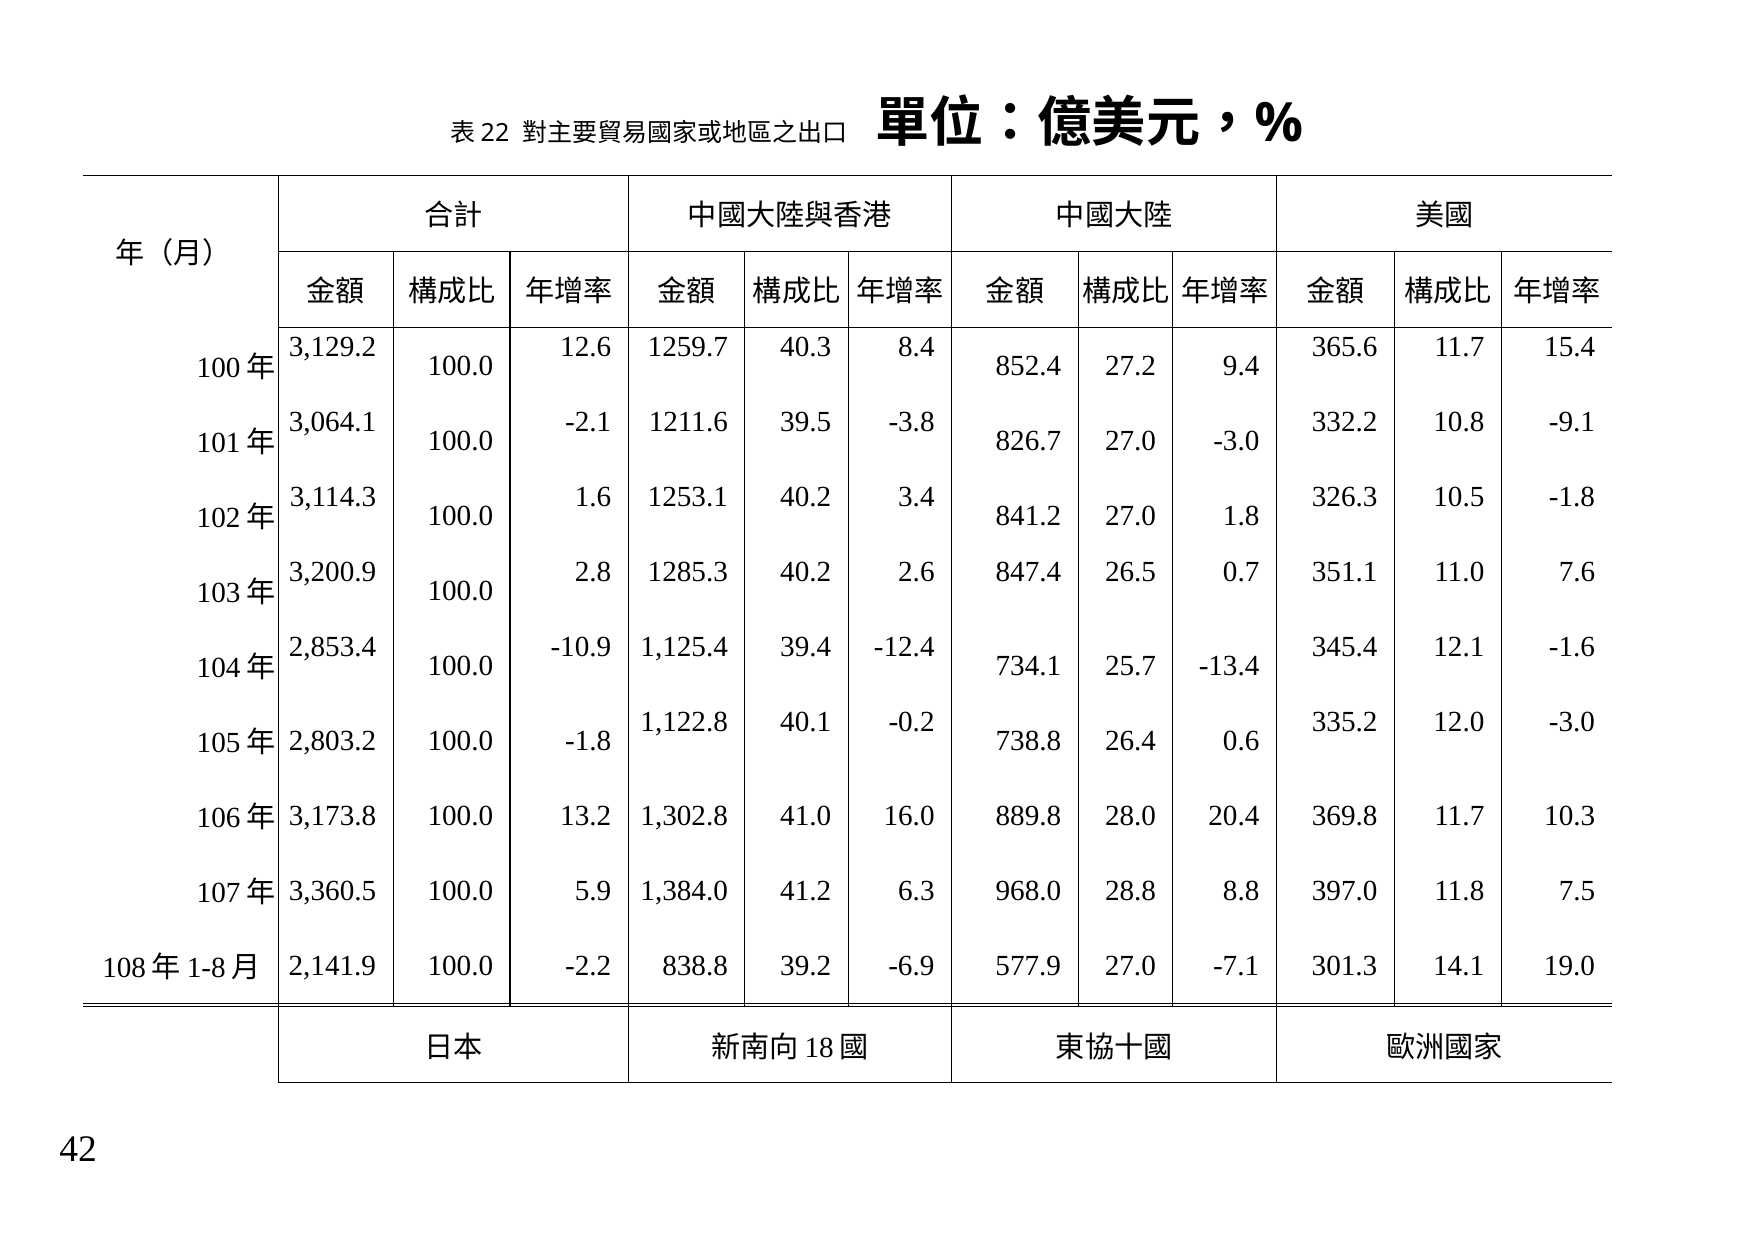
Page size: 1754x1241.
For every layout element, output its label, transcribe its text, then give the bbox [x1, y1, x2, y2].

table_cell 3,173.8 [279, 778, 393, 853]
table_cell 26.4 [1079, 703, 1172, 778]
table_cell 構成比 [1079, 252, 1172, 327]
table_cell 12.1 [1395, 628, 1501, 703]
table_cell 968.0 [952, 853, 1078, 928]
table_cell 102年 [83, 478, 278, 553]
table_cell 100.0 [394, 478, 509, 553]
table_cell -1.8 [1502, 478, 1612, 553]
table_cell 金額 [279, 252, 393, 327]
table_cell 39.2 [745, 928, 848, 1003]
table_cell 351.1 [1277, 553, 1394, 628]
table_cell 27.2 [1079, 328, 1172, 403]
table_cell 2,803.2 [279, 703, 393, 778]
table_cell 3,114.3 [279, 478, 393, 553]
table_header 合計 [279, 176, 628, 251]
table_cell 10.5 [1395, 478, 1501, 553]
table_cell 年增率 [849, 252, 951, 327]
table_cell 26.5 [1079, 553, 1172, 628]
table_cell 39.4 [745, 628, 848, 703]
table_cell 10.8 [1395, 403, 1501, 478]
table_cell -2.1 [511, 403, 628, 478]
table_cell 2.6 [849, 553, 951, 628]
table_cell 12.0 [1395, 703, 1501, 778]
table_cell 構成比 [745, 252, 848, 327]
table_cell 11.7 [1395, 778, 1501, 853]
table_cell 104年 [83, 628, 278, 703]
table_cell -6.9 [849, 928, 951, 1003]
table_cell 14.1 [1395, 928, 1501, 1003]
table_cell 826.7 [952, 403, 1078, 478]
table_cell 5.9 [511, 853, 628, 928]
table_cell 13.2 [511, 778, 628, 853]
table_header 中國大陸與香港 [629, 176, 951, 251]
table_cell 1,302.8 [629, 778, 744, 853]
table_cell 40.3 [745, 328, 848, 403]
table_cell 8.8 [1173, 853, 1276, 928]
table_cell 100年 [83, 327, 278, 403]
table_cell 27.0 [1079, 403, 1172, 478]
table_cell 852.4 [952, 328, 1078, 403]
table_cell 15.4 [1502, 328, 1612, 403]
table_cell 7.6 [1502, 553, 1612, 628]
table_cell 1.6 [511, 478, 628, 553]
table_cell 100.0 [394, 403, 509, 478]
table_cell 11.0 [1395, 553, 1501, 628]
table_cell 734.1 [952, 628, 1078, 703]
table_cell 738.8 [952, 703, 1078, 778]
table_cell 2.8 [511, 553, 628, 628]
table_cell 2,141.9 [279, 928, 393, 1003]
table_cell -9.1 [1502, 403, 1612, 478]
table_cell 構成比 [1395, 252, 1501, 327]
table_cell -3.0 [1173, 403, 1276, 478]
table_cell -0.2 [849, 703, 951, 778]
table_cell 1.8 [1173, 478, 1276, 553]
table_cell 332.2 [1277, 403, 1394, 478]
table_cell 100.0 [394, 328, 509, 403]
table_cell 100.0 [394, 553, 509, 628]
table_cell 25.7 [1079, 628, 1172, 703]
table_cell 1211.6 [629, 403, 744, 478]
table_cell 9.4 [1173, 328, 1276, 403]
table_cell 1,122.8 [629, 703, 744, 778]
table_cell 39.5 [745, 403, 848, 478]
table_cell 41.0 [745, 778, 848, 853]
table_cell 397.0 [1277, 853, 1394, 928]
table_cell 年增率 [1173, 252, 1276, 327]
table_cell 1259.7 [629, 328, 744, 403]
table_cell 103年 [83, 553, 278, 628]
table_cell 345.4 [1277, 628, 1394, 703]
table_cell 新南向18國 [629, 1007, 951, 1082]
table_cell -2.2 [511, 928, 628, 1003]
table_cell 101年 [83, 403, 278, 478]
table_cell 10.3 [1502, 778, 1612, 853]
table_cell 301.3 [1277, 928, 1394, 1003]
table_cell -12.4 [849, 628, 951, 703]
table_cell 8.4 [849, 328, 951, 403]
table_cell 41.2 [745, 853, 848, 928]
table_cell -1.6 [1502, 628, 1612, 703]
table_cell -3.8 [849, 403, 951, 478]
table_cell 年增率 [1502, 252, 1612, 327]
table_cell 40.2 [745, 478, 848, 553]
table_cell 金額 [952, 252, 1078, 327]
table_cell 金額 [1277, 252, 1394, 327]
table_cell -1.8 [511, 703, 628, 778]
table_cell -7.1 [1173, 928, 1276, 1003]
table_cell 1,125.4 [629, 628, 744, 703]
table_cell 日本 [279, 1007, 628, 1082]
table_cell 構成比 [394, 252, 509, 327]
table_cell 年增率 [511, 252, 628, 327]
table_cell 365.6 [1277, 328, 1394, 403]
table_cell 40.1 [745, 703, 848, 778]
table_cell 27.0 [1079, 928, 1172, 1003]
table_cell 107年 [83, 853, 278, 928]
table_cell 326.3 [1277, 478, 1394, 553]
table_cell 40.2 [745, 553, 848, 628]
table_cell 1,384.0 [629, 853, 744, 928]
table_cell 3.4 [849, 478, 951, 553]
table_cell -13.4 [1173, 628, 1276, 703]
table_cell 3,129.2 [279, 328, 393, 403]
table_cell 100.0 [394, 928, 509, 1003]
table_cell 28.8 [1079, 853, 1172, 928]
subtitle 表22 對主要貿易國家或地區之出口 單位：億美元，% [59, 62, 1636, 174]
table_cell 1285.3 [629, 553, 744, 628]
table_cell -3.0 [1502, 703, 1612, 778]
table_cell 838.8 [629, 928, 744, 1003]
table_cell 20.4 [1173, 778, 1276, 853]
table_cell 19.0 [1502, 928, 1612, 1003]
table_cell 6.3 [849, 853, 951, 928]
table_cell 100.0 [394, 703, 509, 778]
table_cell 106年 [83, 778, 278, 853]
table_cell 3,064.1 [279, 403, 393, 478]
table_cell 369.8 [1277, 778, 1394, 853]
table_cell 841.2 [952, 478, 1078, 553]
table_cell -10.9 [511, 628, 628, 703]
table_cell 100.0 [394, 628, 509, 703]
table_cell 11.7 [1395, 328, 1501, 403]
table_cell 0.7 [1173, 553, 1276, 628]
table_cell 100.0 [394, 853, 509, 928]
table_cell 東協十國 [952, 1007, 1276, 1082]
table_cell 105年 [83, 703, 278, 778]
table_cell 27.0 [1079, 478, 1172, 553]
table_cell 1253.1 [629, 478, 744, 553]
table_cell 28.0 [1079, 778, 1172, 853]
table_cell 歐洲國家 [1277, 1007, 1612, 1082]
table_cell 金額 [629, 252, 744, 327]
table_header 中國大陸 [952, 176, 1276, 251]
table_cell 2,853.4 [279, 628, 393, 703]
table_cell 847.4 [952, 553, 1078, 628]
table_cell 12.6 [511, 328, 628, 403]
table_cell 577.9 [952, 928, 1078, 1003]
table_cell 3,200.9 [279, 553, 393, 628]
table_cell 889.8 [952, 778, 1078, 853]
table_cell 16.0 [849, 778, 951, 853]
table_header 年（月） [83, 176, 278, 327]
table_cell 108年1-8月 [83, 928, 278, 1003]
table_cell [83, 1007, 278, 1082]
table_cell 3,360.5 [279, 853, 393, 928]
table_cell 11.8 [1395, 853, 1501, 928]
table_cell 7.5 [1502, 853, 1612, 928]
table_header 美國 [1277, 176, 1612, 251]
table_cell 0.6 [1173, 703, 1276, 778]
table_cell 335.2 [1277, 703, 1394, 778]
table_cell 100.0 [394, 778, 509, 853]
